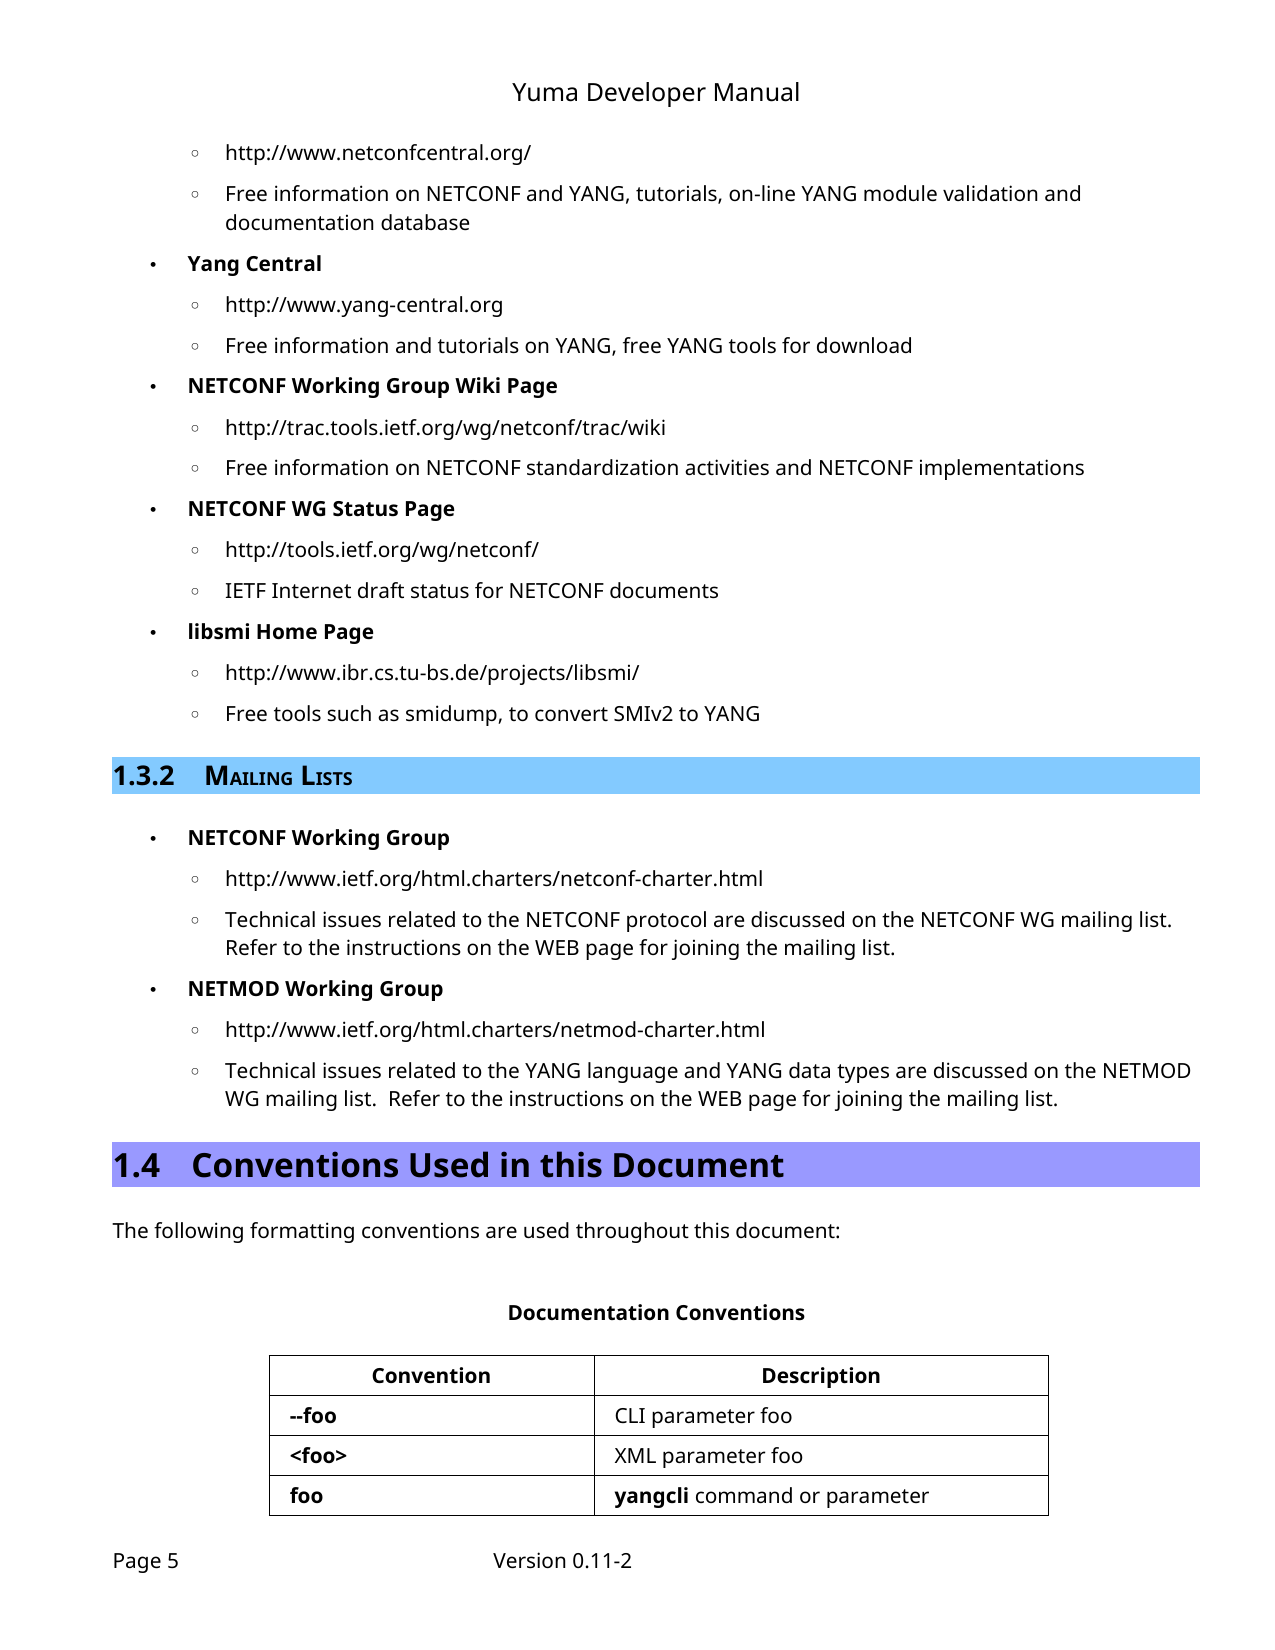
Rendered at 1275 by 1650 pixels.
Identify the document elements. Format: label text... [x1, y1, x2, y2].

table_cell XML parameter foo [595, 1436, 1048, 1475]
table_cell --foo [270, 1396, 594, 1435]
subtitle Mailing Lists [112, 757, 1200, 794]
list http://www.ibr.cs.tu-bs.de/projects/libsmi/ [187, 658, 1200, 687]
text The following formatting conventions are used throughout this document: [112, 1217, 1200, 1245]
list Free tools such as smidump, to convert SMIv2 to YANG [187, 699, 1200, 728]
list IETF Internet draft status for NETCONF documents [187, 576, 1200, 605]
table_header Description [595, 1356, 1048, 1395]
list http://trac.tools.ietf.org/wg/netconf/trac/wiki [187, 413, 1200, 441]
table_header Convention [270, 1356, 594, 1395]
list http://www.ietf.org/html.charters/netconf-charter.html [187, 864, 1200, 892]
list http://www.ietf.org/html.charters/netmod-charter.html [187, 1015, 1200, 1043]
list Free information on NETCONF standardization activities and NETCONF implementations [187, 453, 1200, 482]
subtitle Conventions Used in this Document [112, 1142, 1200, 1187]
list NETMOD Working Group [150, 974, 1200, 1002]
table_cell yangcli command or parameter [595, 1476, 1048, 1515]
list http://www.netconfcentral.org/ [187, 138, 1200, 167]
table_cell CLI parameter foo [595, 1396, 1048, 1435]
list http://tools.ietf.org/wg/netconf/ [187, 535, 1200, 564]
list Free information and tutorials on YANG, free YANG tools for download [187, 331, 1200, 359]
list Yang Central [150, 249, 1200, 277]
list Free information on NETCONF and YANG, tutorials, on-line YANG module validation and documentation database [187, 179, 1200, 236]
subtitle Documentation Conventions [127, 1298, 1185, 1327]
list http://www.yang-central.org [187, 290, 1200, 318]
table_cell foo [270, 1476, 594, 1515]
list libsmi Home Page [150, 617, 1200, 646]
table_cell <foo> [270, 1436, 594, 1475]
list NETCONF WG Status Page [150, 494, 1200, 523]
list Technical issues related to the YANG language and YANG data types are discussed on the NETMOD WG mailing list. Refer to the instructions on the WEB page for joining the mailing list. [187, 1056, 1200, 1113]
list Technical issues related to the NETCONF protocol are discussed on the NETCONF WG mailing list. Refer to the instructions on the WEB page for joining the mailing list. [187, 905, 1200, 962]
list NETCONF Working Group Wiki Page [150, 372, 1200, 400]
list NETCONF Working Group [150, 823, 1200, 851]
